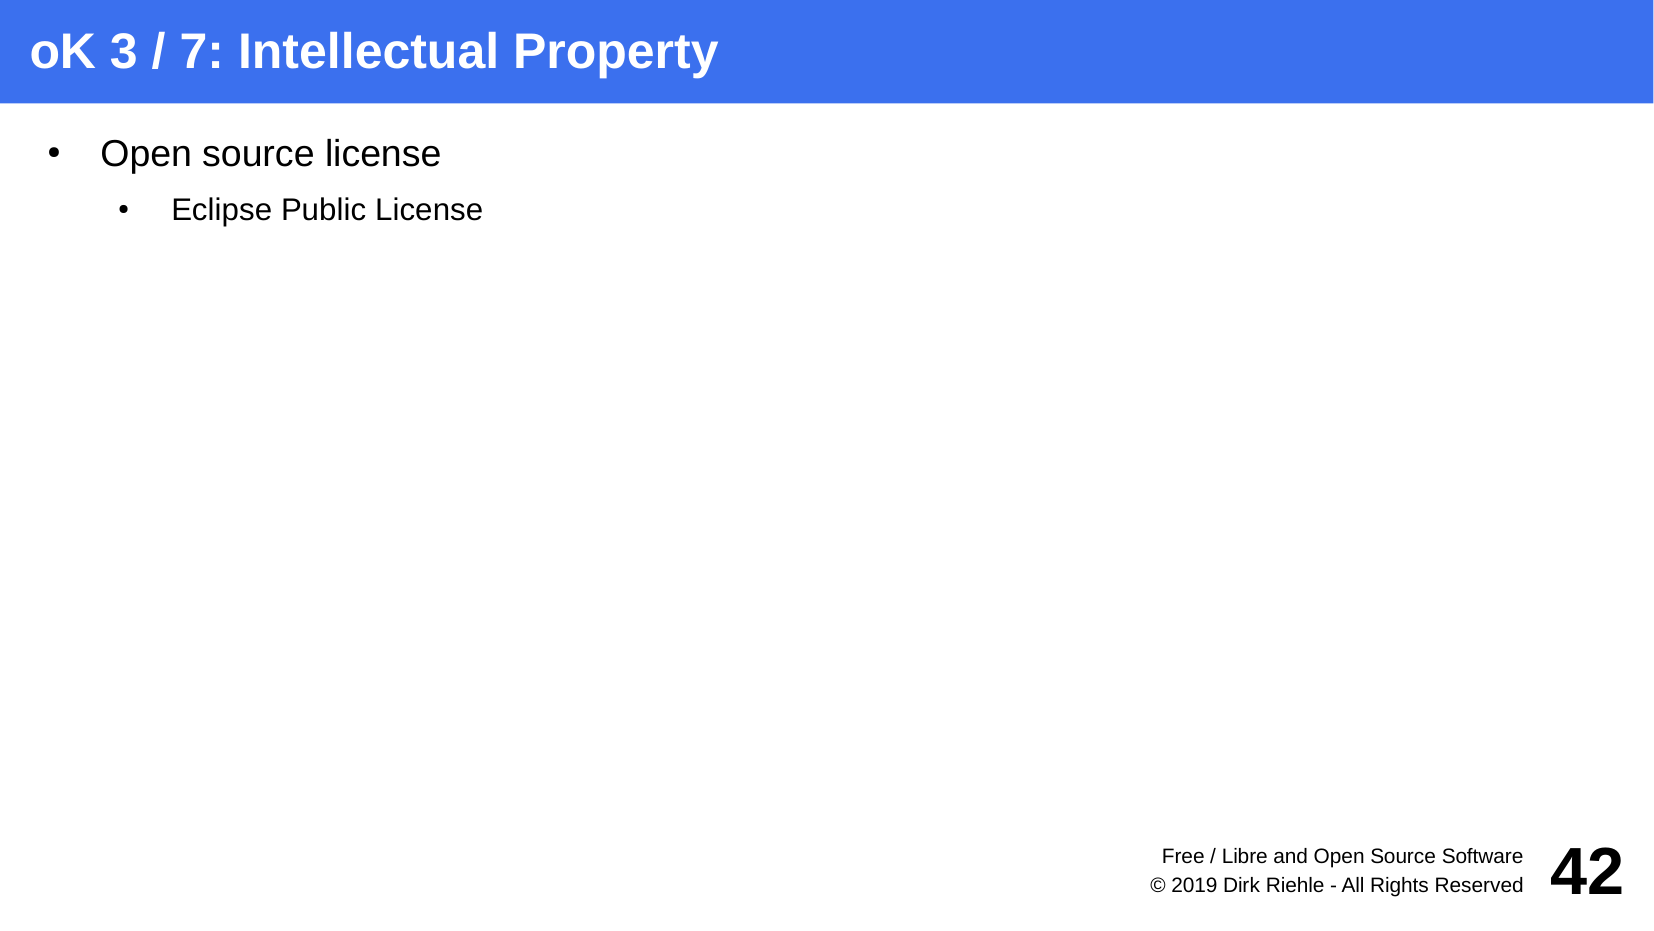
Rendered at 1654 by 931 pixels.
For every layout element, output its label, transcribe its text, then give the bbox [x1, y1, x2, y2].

title oK 3 / 7: Intellectual Property [0, 0, 1654, 104]
list Open source license Eclipse Public License [29, 132, 1625, 813]
